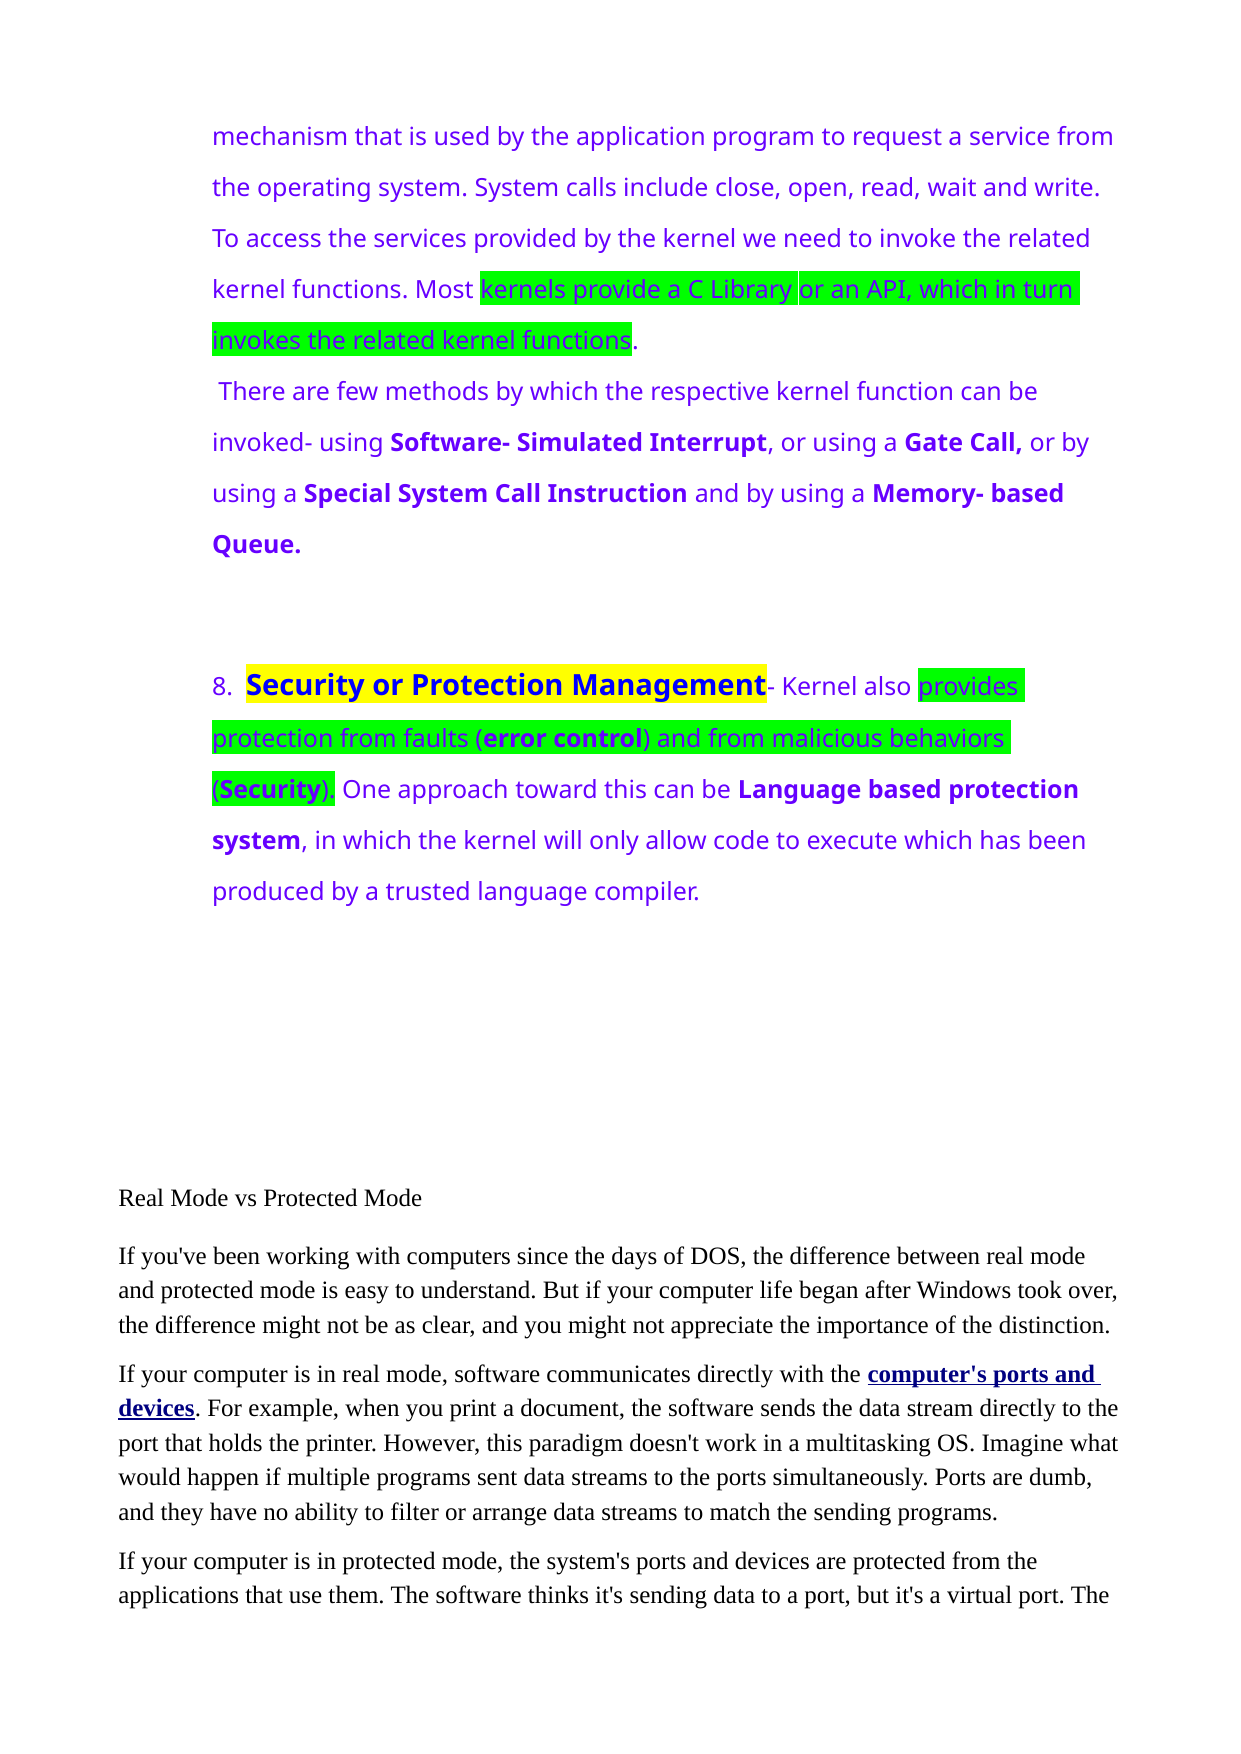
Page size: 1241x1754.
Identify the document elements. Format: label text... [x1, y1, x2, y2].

text 8. Security or Protection Management- Kernel also provides protection from faults (error control) and from malicious behaviors (Security). One approach toward this can be Language based protection system, in which the kernel will only allow code to execute which has been produced by a trusted language compiler. [212, 664, 1122, 908]
text Real Mode vs Protected Mode [118, 1183, 1122, 1212]
text If your computer is in protected mode, the system's ports and devices are protected from the applications that use them. The software thinks it's sending data to a port, but it's a virtual port. The [118, 1546, 1122, 1609]
text mechanism that is used by the application program to request a service from the operating system. System calls include close, open, read, wait and write. To access the services provided by the kernel we need to invoke the related kernel functions. Most kernels provide a C Library or an API, which in turn invokes the related kernel functions. [212, 118, 1122, 356]
text There are few methods by which the respective kernel function can be invoked- using Software- Simulated Interrupt, or using a Gate Call, or by using a Special System Call Instruction and by using a Memory- based Queue. [212, 373, 1122, 561]
text If you've been working with computers since the days of DOS, the difference between real mode and protected mode is easy to understand. But if your computer life began after Windows took over, the difference might not be as clear, and you might not appreciate the importance of the distinction. [118, 1241, 1122, 1338]
text If your computer is in real mode, software communicates directly with the computer's ports and devices. For example, when you print a document, the software sends the data stream directly to the port that holds the printer. However, this paradigm doesn't work in a multitasking OS. Imagine what would happen if multiple programs sent data streams to the ports simultaneously. Ports are dumb, and they have no ability to filter or arrange data streams to match the sending programs. [118, 1359, 1122, 1526]
